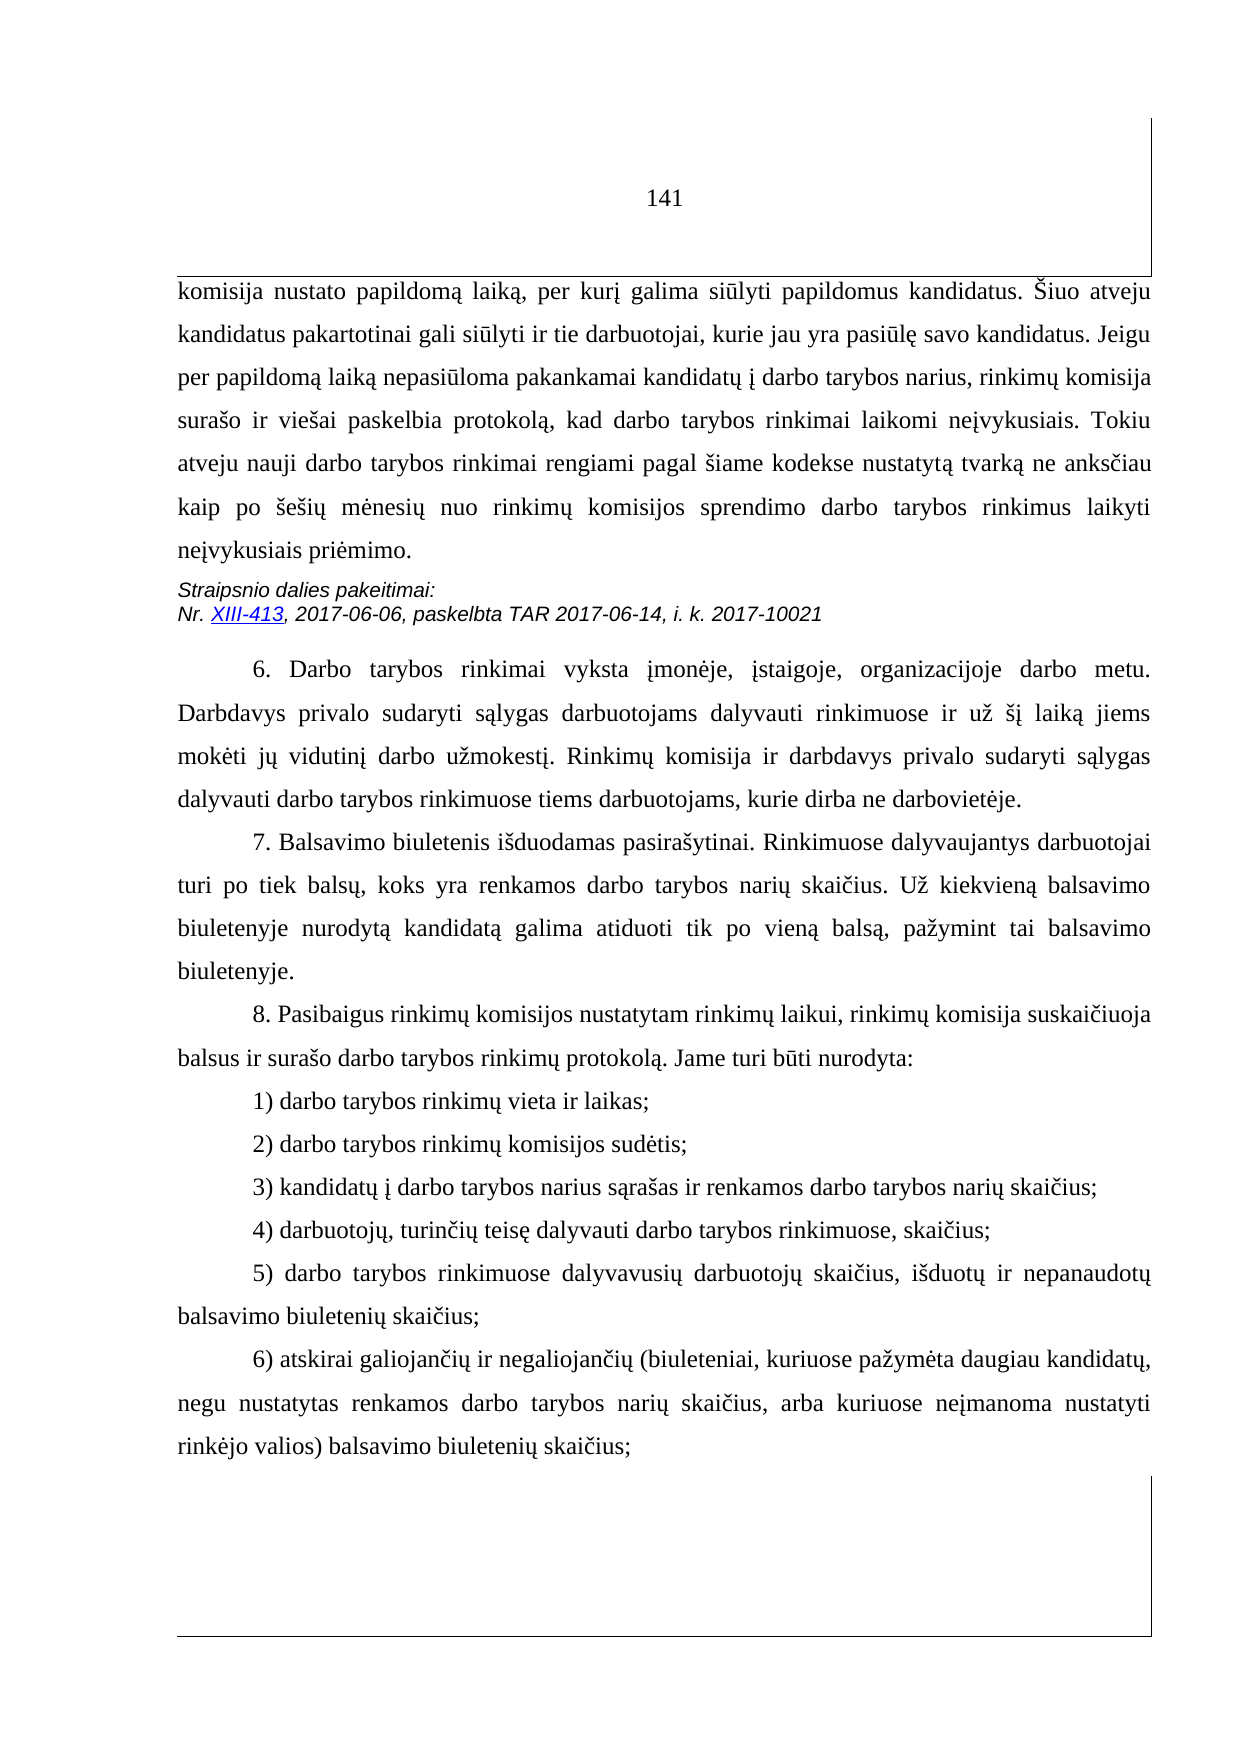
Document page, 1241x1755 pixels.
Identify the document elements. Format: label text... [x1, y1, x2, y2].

text komisija nustato papildomą laiką, per kurį galima siūlyti papildomus kandidatus. Šiuo atveju kandidatus pakartotinai gali siūlyti ir tie darbuotojai, kurie jau yra pasiūlę savo kandidatus. Jeigu per papildomą laiką nepasiūloma pakankamai kandidatų į darbo tarybos narius, rinkimų komisija surašo ir viešai paskelbia protokolą, kad darbo tarybos rinkimai laikomi neįvykusiais. Tokiu atveju nauji darbo tarybos rinkimai rengiami pagal šiame kodekse nustatytą tvarką ne anksčiau kaip po šešių mėnesių nuo rinkimų komisijos sprendimo darbo tarybos rinkimus laikyti neįvykusiais priėmimo. [177, 276, 1152, 563]
text 5) darbo tarybos rinkimuose dalyvavusių darbuotojų skaičius, išduotų ir nepanaudotų balsavimo biuletenių skaičius; [177, 1258, 1152, 1330]
text 3) kandidatų į darbo tarybos narius sąrašas ir renkamos darbo tarybos narių skaičius; [177, 1172, 1152, 1201]
text 6. Darbo tarybos rinkimai vyksta įmonėje, įstaigoje, organizacijoje darbo metu. Darbdavys privalo sudaryti sąlygas darbuotojams dalyvauti rinkimuose ir už šį laiką jiems mokėti jų vidutinį darbo užmokestį. Rinkimų komisija ir darbdavys privalo sudaryti sąlygas dalyvauti darbo tarybos rinkimuose tiems darbuotojams, kurie dirba ne darbovietėje. [177, 654, 1152, 813]
text 8. Pasibaigus rinkimų komisijos nustatytam rinkimų laikui, rinkimų komisija suskaičiuoja balsus ir surašo darbo tarybos rinkimų protokolą. Jame turi būti nurodyta: [177, 999, 1152, 1071]
text Straipsnio dalies pakeitimai: [177, 578, 1152, 602]
text 1) darbo tarybos rinkimų vieta ir laikas; [177, 1086, 1152, 1114]
text Nr. XIII-413, 2017-06-06, paskelbta TAR 2017-06-14, i. k. 2017-10021 [177, 602, 1152, 626]
text 2) darbo tarybos rinkimų komisijos sudėtis; [177, 1129, 1152, 1158]
text 7. Balsavimo biuletenis išduodamas pasirašytinai. Rinkimuose dalyvaujantys darbuotojai turi po tiek balsų, koks yra renkamos darbo tarybos narių skaičius. Už kiekvieną balsavimo biuletenyje nurodytą kandidatą galima atiduoti tik po vieną balsą, pažymint tai balsavimo biuletenyje. [177, 827, 1152, 985]
text 4) darbuotojų, turinčių teisę dalyvauti darbo tarybos rinkimuose, skaičius; [177, 1215, 1152, 1244]
text 6) atskirai galiojančių ir negaliojančių (biuleteniai, kuriuose pažymėta daugiau kandidatų, negu nustatytas renkamos darbo tarybos narių skaičius, arba kuriuose neįmanoma nustatyti rinkėjo valios) balsavimo biuletenių skaičius; [177, 1344, 1152, 1459]
